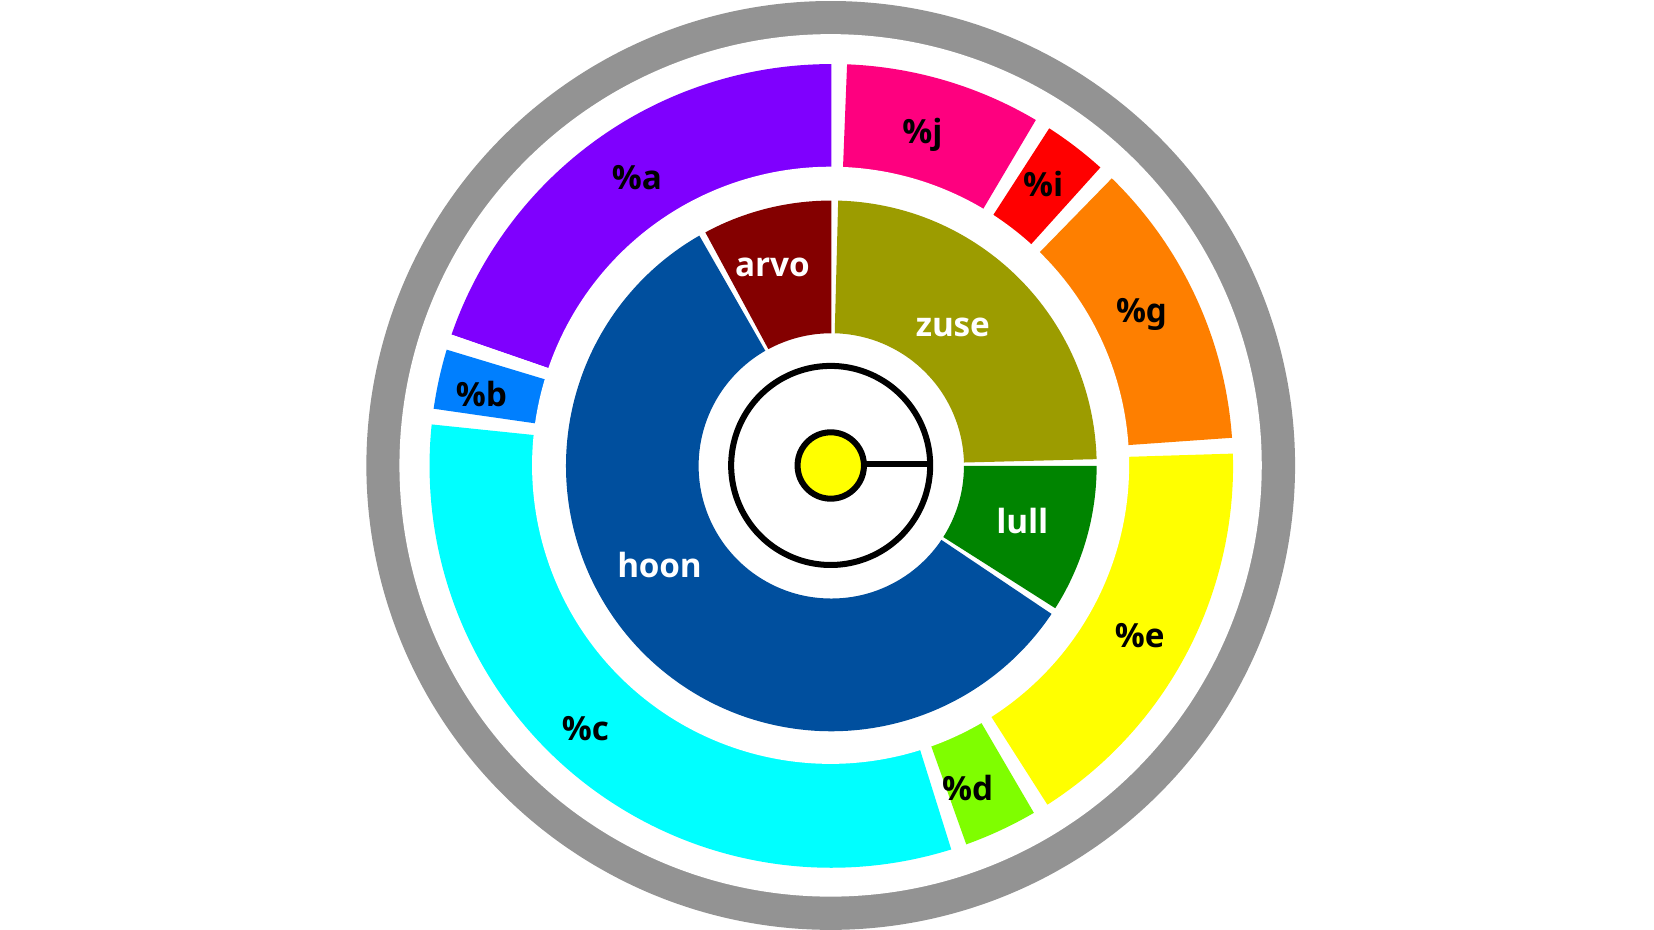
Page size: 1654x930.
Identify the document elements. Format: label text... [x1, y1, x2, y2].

text_box %b [441, 363, 541, 483]
text_box lull [981, 490, 1075, 610]
text_box %g [1101, 279, 1197, 399]
text_box %d [927, 757, 1023, 877]
text_box zuse [901, 293, 1024, 413]
text_box %a [597, 146, 691, 267]
text_box hoon [602, 534, 730, 654]
text_box %c [547, 697, 640, 818]
text_box arvo [720, 233, 837, 353]
text_box %e [1100, 604, 1195, 725]
text_box [366, 1, 1296, 930]
text_box %j [887, 100, 969, 220]
text_box %i [1008, 153, 1092, 274]
